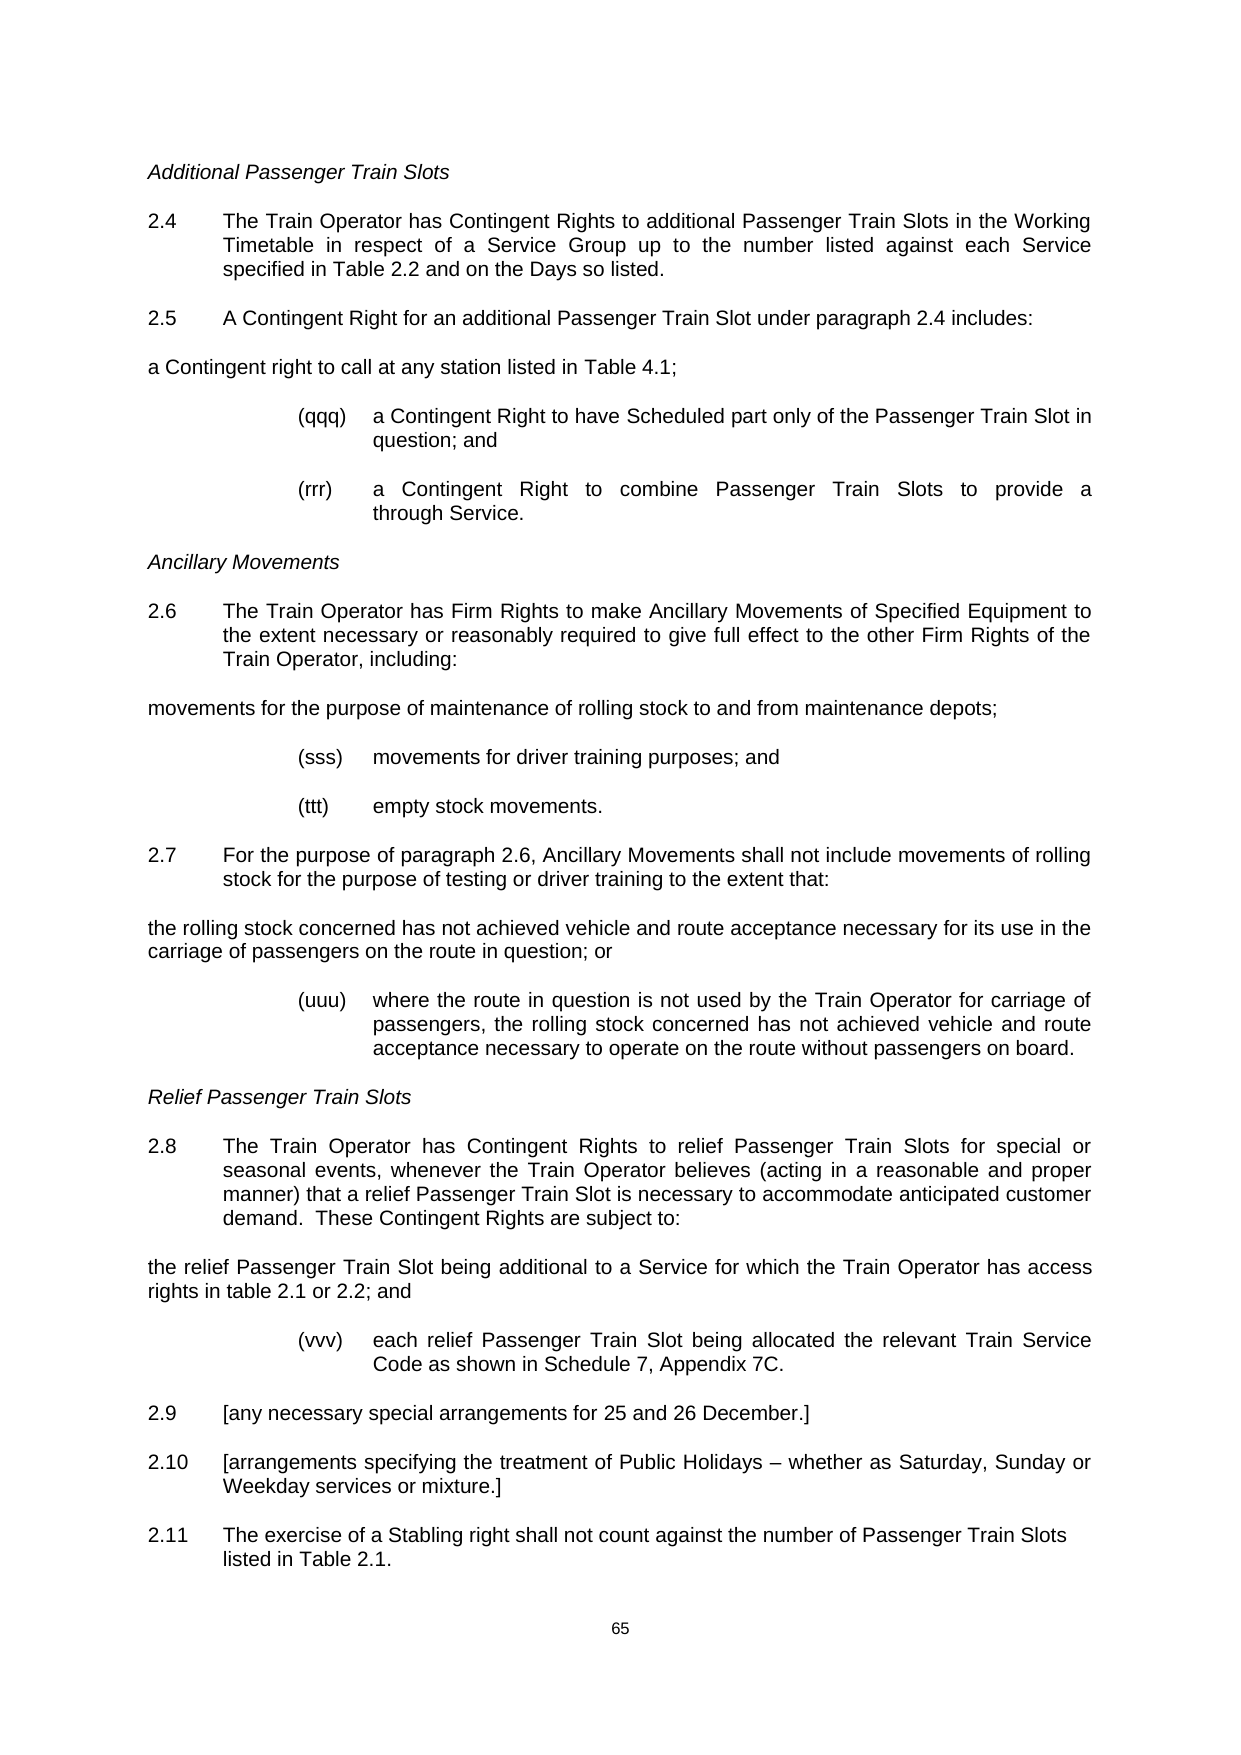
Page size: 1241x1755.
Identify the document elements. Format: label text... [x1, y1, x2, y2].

subtitle a Contingent Right to combine Passenger Train Slots to provide a through Service. [298, 477, 1093, 525]
list The Train Operator has Firm Rights to make Ancillary Movements of Specified Equipment to the extent necessary or reasonably required to give full effect to the other Firm Rights of the Train Operator, including: [148, 599, 1093, 671]
subtitle movements for driver training purposes; and [298, 744, 1093, 768]
list A Contingent Right for an additional Passenger Train Slot under paragraph 2.4 includes: [148, 306, 1093, 330]
list [any necessary special arrangements for 25 and 26 December.] [148, 1401, 1093, 1425]
subtitle empty stock movements. [298, 793, 1093, 817]
text Ancillary Movements [148, 550, 1093, 574]
subtitle a Contingent right to call at any station listed in Table 4.1; [148, 355, 1093, 379]
list The Train Operator has Contingent Rights to additional Passenger Train Slots in the Working Timetable in respect of a Service Group up to the number listed against each Service specified in Table 2.2 and on the Days so listed. [148, 209, 1093, 281]
list [arrangements specifying the treatment of Public Holidays – whether as Saturday, Sunday or Weekday services or mixture.] [148, 1450, 1093, 1498]
subtitle movements for the purpose of maintenance of rolling stock to and from maintenance depots; [148, 696, 1093, 719]
subtitle the relief Passenger Train Slot being additional to a Service for which the Train Operator has access rights in table 2.1 or 2.2; and [148, 1255, 1093, 1303]
list The Train Operator has Contingent Rights to relief Passenger Train Slots for special or seasonal events, whenever the Train Operator believes (acting in a reasonable and proper manner) that a relief Passenger Train Slot is necessary to accommodate anticipated customer demand. These Contingent Rights are subject to: [148, 1134, 1093, 1230]
subtitle a Contingent Right to have Scheduled part only of the Passenger Train Slot in question; and [298, 404, 1093, 452]
subtitle each relief Passenger Train Slot being allocated the relevant Train Service Code as shown in Schedule 7, Appendix 7C. [298, 1328, 1093, 1376]
text Additional Passenger Train Slots [148, 160, 1093, 184]
subtitle where the route in question is not used by the Train Operator for carriage of passengers, the rolling stock concerned has not achieved vehicle and route acceptance necessary to operate on the route without passengers on board. [298, 988, 1093, 1060]
list For the purpose of paragraph 2.6, Ancillary Movements shall not include movements of rolling stock for the purpose of testing or driver training to the extent that: [148, 842, 1093, 890]
subtitle the rolling stock concerned has not achieved vehicle and route acceptance necessary for its use in the carriage of passengers on the route in question; or [148, 915, 1093, 963]
list The exercise of a Stabling right shall not count against the number of Passenger Train Slots listed in Table 2.1. [148, 1523, 1093, 1571]
text Relief Passenger Train Slots [148, 1085, 1093, 1109]
